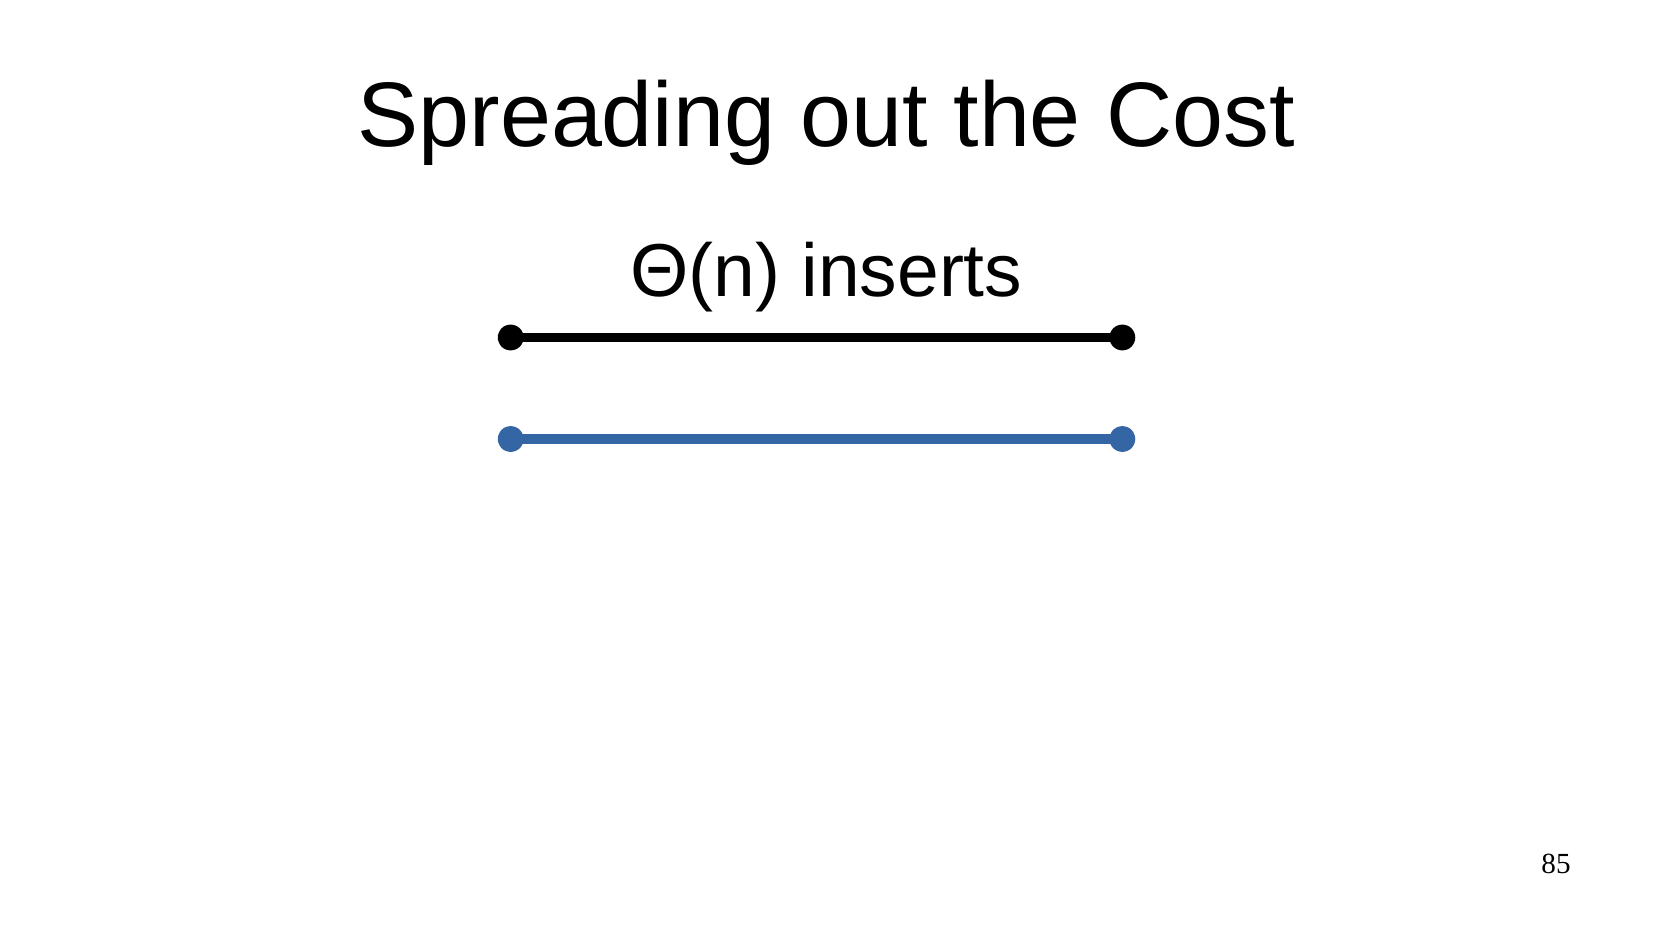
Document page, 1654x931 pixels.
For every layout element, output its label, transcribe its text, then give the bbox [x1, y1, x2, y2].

text_box Θ(n) inserts [616, 221, 1038, 320]
title Spreading out the Cost [82, 37, 1571, 193]
